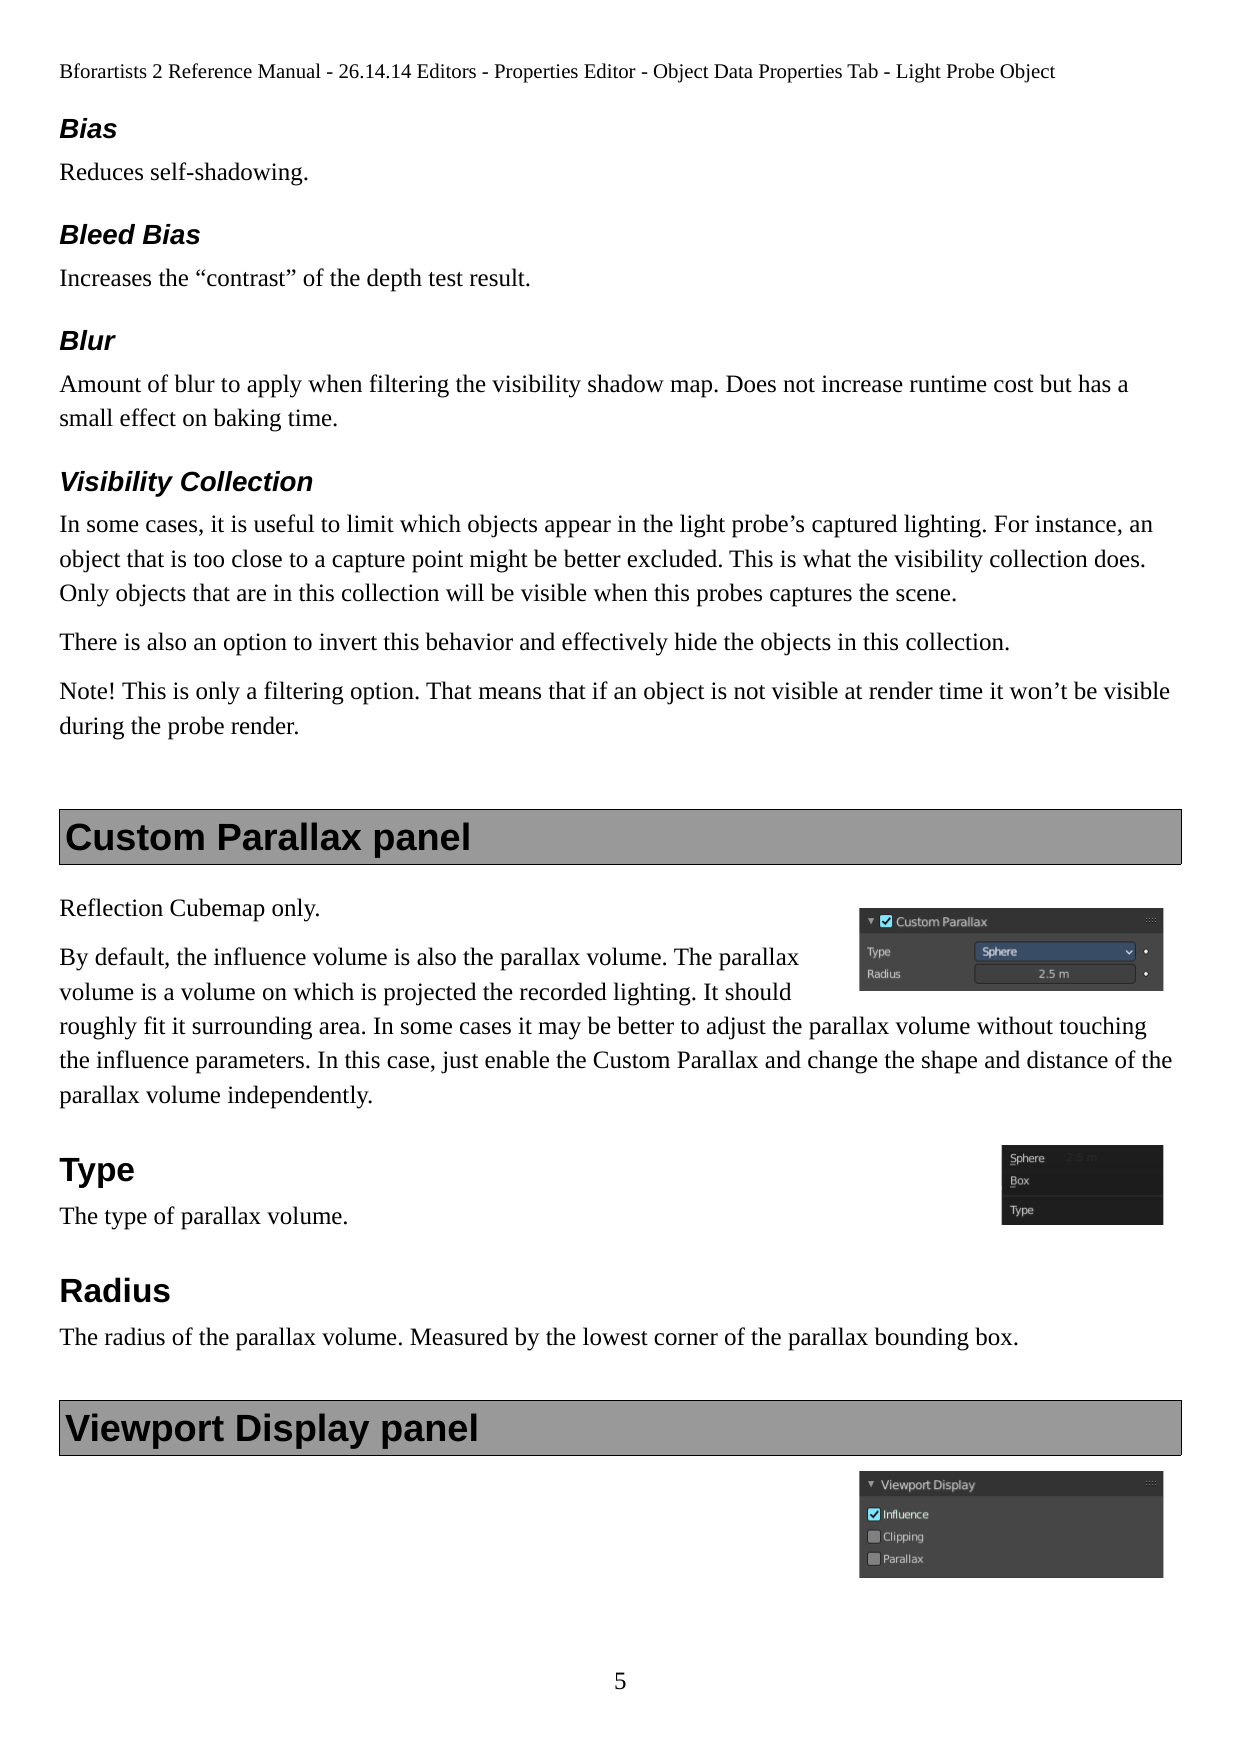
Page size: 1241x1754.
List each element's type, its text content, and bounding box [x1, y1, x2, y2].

text The type of parallax volume. [59, 1201, 1181, 1230]
table_header Viewport Display panel [60, 1401, 1181, 1455]
table_header Custom Parallax panel [60, 810, 1181, 864]
picture [859, 908, 1164, 991]
text Amount of blur to apply when filtering the visibility shadow map. Does not increase runtime cost but has a small effect on baking time. [59, 369, 1181, 432]
subtitle Bias [59, 113, 1181, 144]
subtitle [1164, 1150, 1181, 1188]
text Increases the “contrast” of the depth test result. [59, 263, 1181, 292]
text By default, the influence volume is also the parallax volume. The parallax volume is a volume on which is projected the recorded lighting. It should roughly fit it surrounding area. In some cases it may be better to adjust the parallax volume without touching the influence parameters. In this case, just enable the Custom Parallax and change the shape and distance of the parallax volume independently. [59, 942, 1181, 1109]
text There is also an option to invert this behavior and effectively hide the objects in this collection. [59, 627, 1181, 656]
text In some cases, it is useful to limit which objects appear in the light probe’s captured lighting. For instance, an object that is too close to a capture point might be better excluded. This is what the visibility collection does. Only objects that are in this collection will be visible when this probes captures the scene. [59, 509, 1181, 607]
text Reflection Cubemap only. [59, 893, 1181, 922]
text The radius of the parallax volume. Measured by the lowest corner of the parallax bounding box. [59, 1322, 1181, 1351]
picture [1001, 1145, 1164, 1225]
text Note! This is only a filtering option. That means that if an object is not visible at render time it won’t be visible during the probe render. [59, 676, 1181, 739]
text Reduces self-shadowing. [59, 157, 1181, 186]
subtitle Type [59, 1150, 1001, 1188]
subtitle Radius [59, 1271, 1181, 1309]
subtitle Visibility Collection [59, 465, 1181, 497]
subtitle Blur [59, 324, 1181, 356]
subtitle Bleed Bias [59, 218, 1181, 250]
picture [859, 1471, 1164, 1578]
